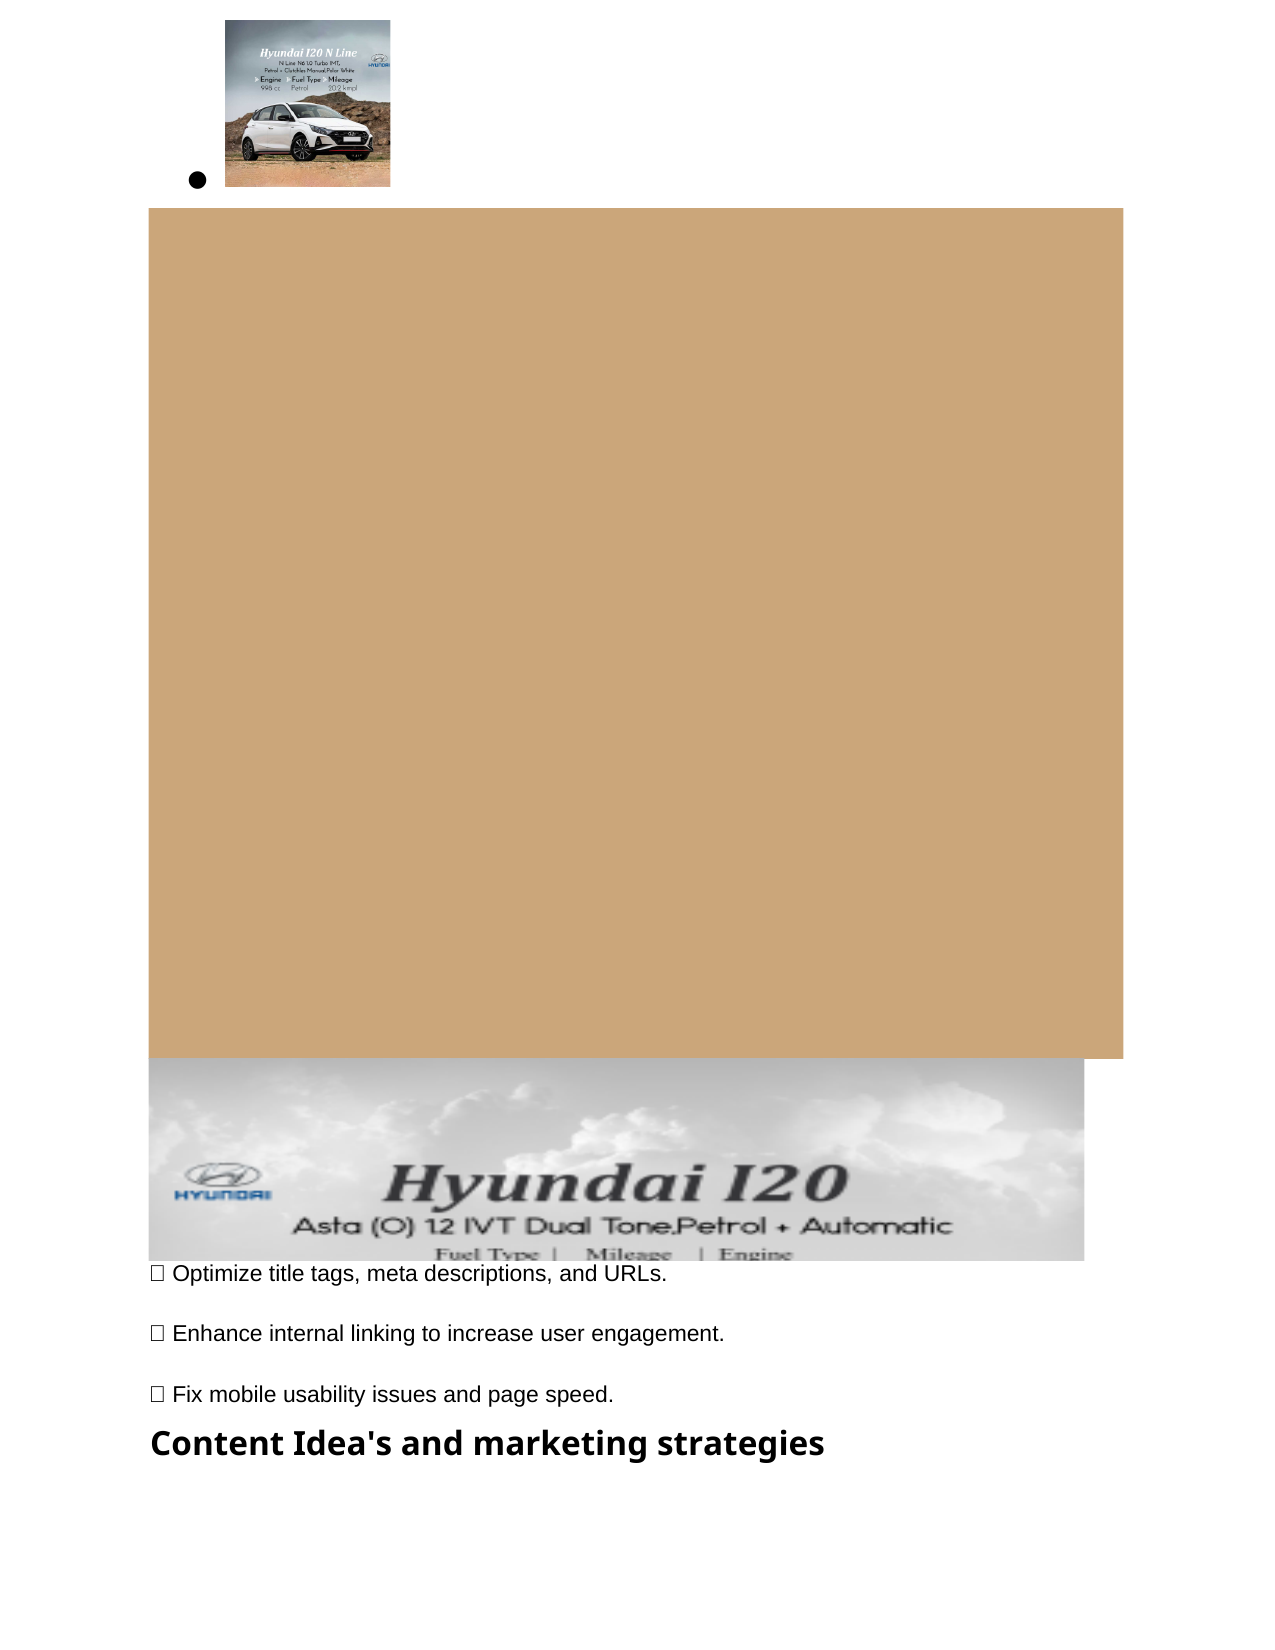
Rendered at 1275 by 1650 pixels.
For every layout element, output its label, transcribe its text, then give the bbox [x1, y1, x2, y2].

text ✅ Optimize title tags, meta descriptions, and URLs. [148, 1260, 1125, 1286]
picture [148, 208, 1124, 1261]
text ✅ Enhance internal linking to increase user engagement. [148, 1320, 1125, 1347]
subtitle Content Idea's and marketing strategies [150, 1420, 1125, 1466]
text ✅ Fix mobile usability issues and page speed. [148, 1381, 1125, 1407]
picture [225, 20, 391, 187]
